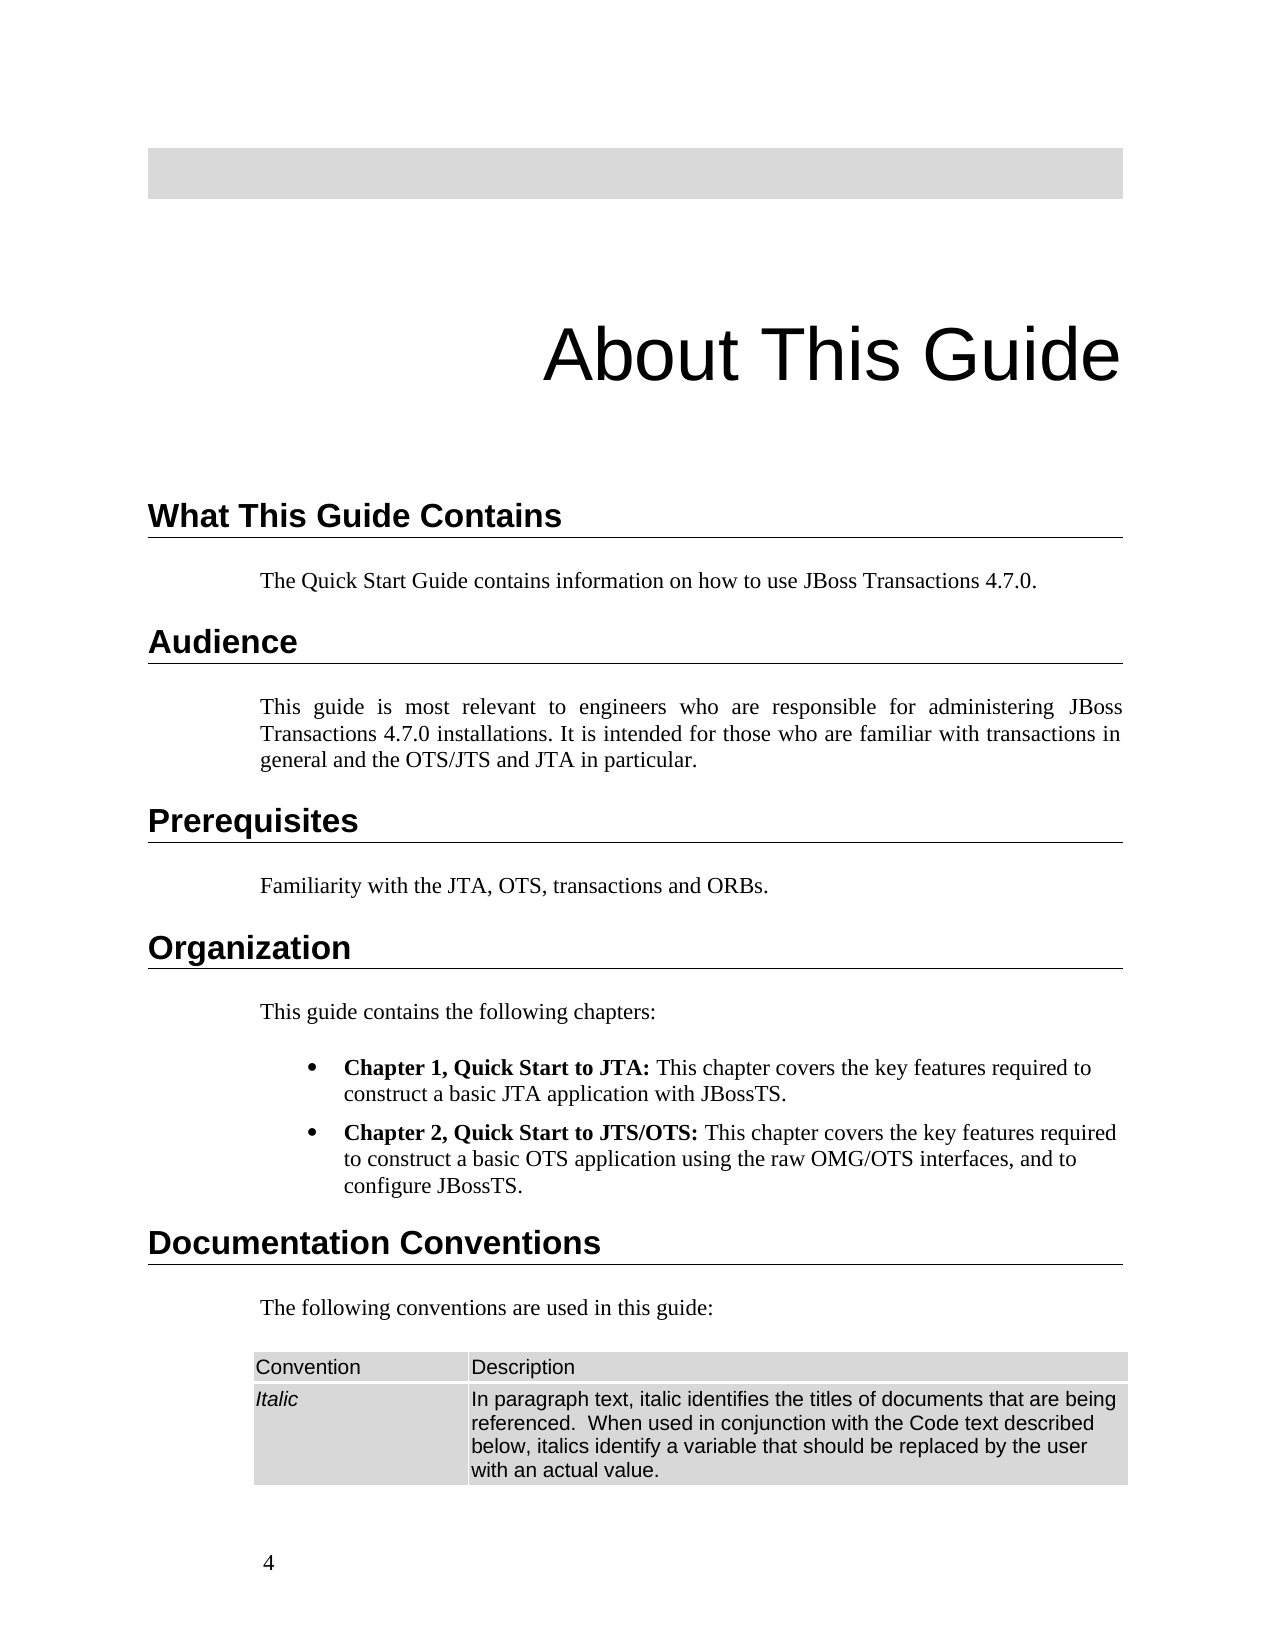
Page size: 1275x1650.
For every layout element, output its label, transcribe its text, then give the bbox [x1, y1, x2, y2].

text This guide contains the following chapters: [260, 998, 1123, 1025]
list Chapter 1, Quick Start to JTA: This chapter covers the key features required to construct a basic JTA application with JBossTS. [308, 1054, 1123, 1107]
text The following conventions are used in this guide: [260, 1294, 1123, 1320]
subtitle Audience [148, 622, 1123, 663]
list Chapter 2, Quick Start to JTS/OTS: This chapter covers the key features required to construct a basic OTS application using the raw OMG/OTS interfaces, and to configure JBossTS. [308, 1119, 1123, 1198]
text This guide is most relevant to engineers who are responsible for administering JBoss Transactions 4.7.0 installations. It is intended for those who are familiar with transactions in general and the OTS/JTS and JTA in particular. [260, 693, 1123, 772]
subtitle Documentation Conventions [148, 1223, 1123, 1264]
subtitle What This Guide Contains [148, 496, 1123, 537]
text Familiarity with the JTA, OTS, transactions and ORBs. [260, 872, 1123, 898]
table_header Convention [254, 1352, 468, 1381]
text The Quick Start Guide contains information on how to use JBoss Transactions 4.7.0. [260, 567, 1123, 593]
subtitle Organization [148, 928, 1123, 968]
subtitle Prerequisites [148, 801, 1123, 842]
table_header Description [469, 1352, 1128, 1381]
table_cell Italic [254, 1384, 468, 1485]
title About This Guide [263, 224, 1123, 396]
table_cell In paragraph text, italic identifies the titles of documents that are being referenced. When used in conjunction with the Code text described below, italics identify a variable that should be replaced by the user with an actual value. [469, 1384, 1128, 1485]
